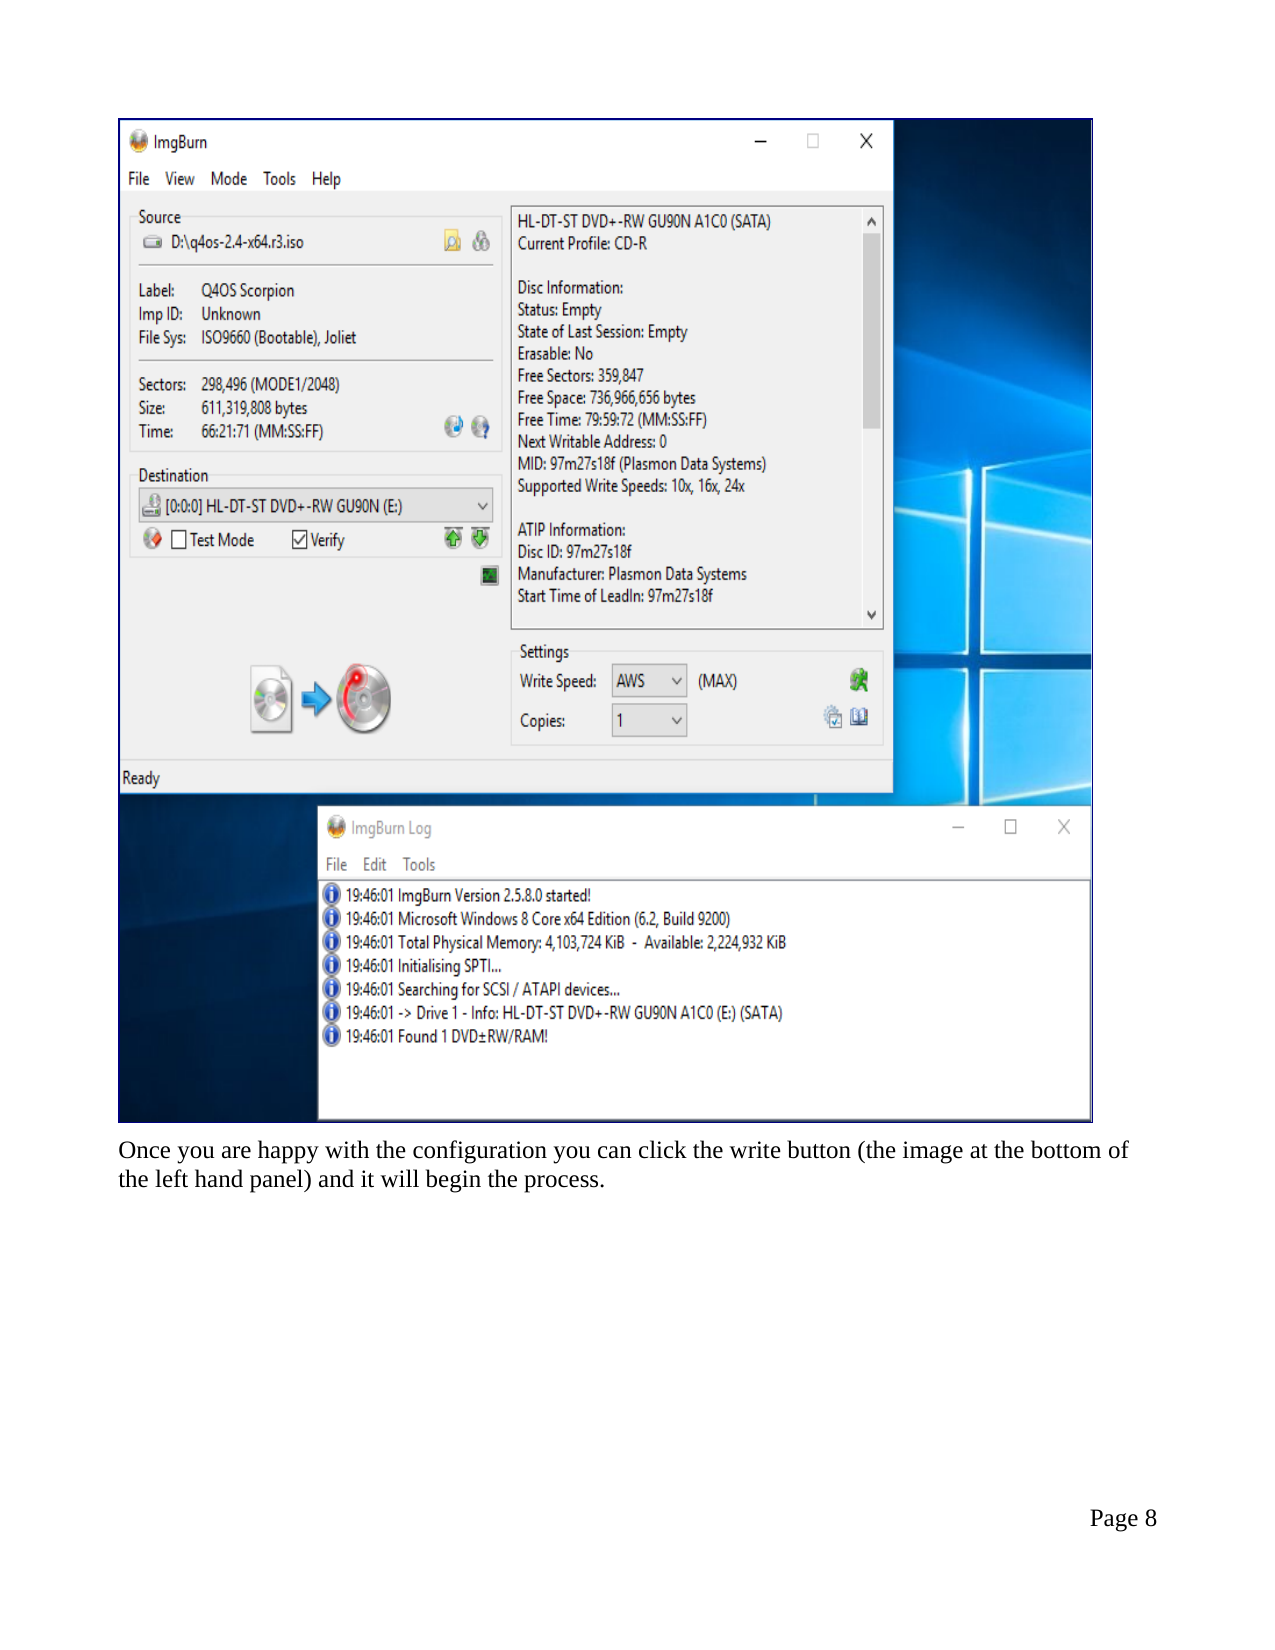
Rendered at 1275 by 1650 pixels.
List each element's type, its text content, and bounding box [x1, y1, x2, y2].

text Once you are happy with the configuration you can click the write button (the image at the bottom of the left hand panel) and it will begin the process. [118, 1136, 1157, 1193]
picture [120, 120, 1092, 1122]
